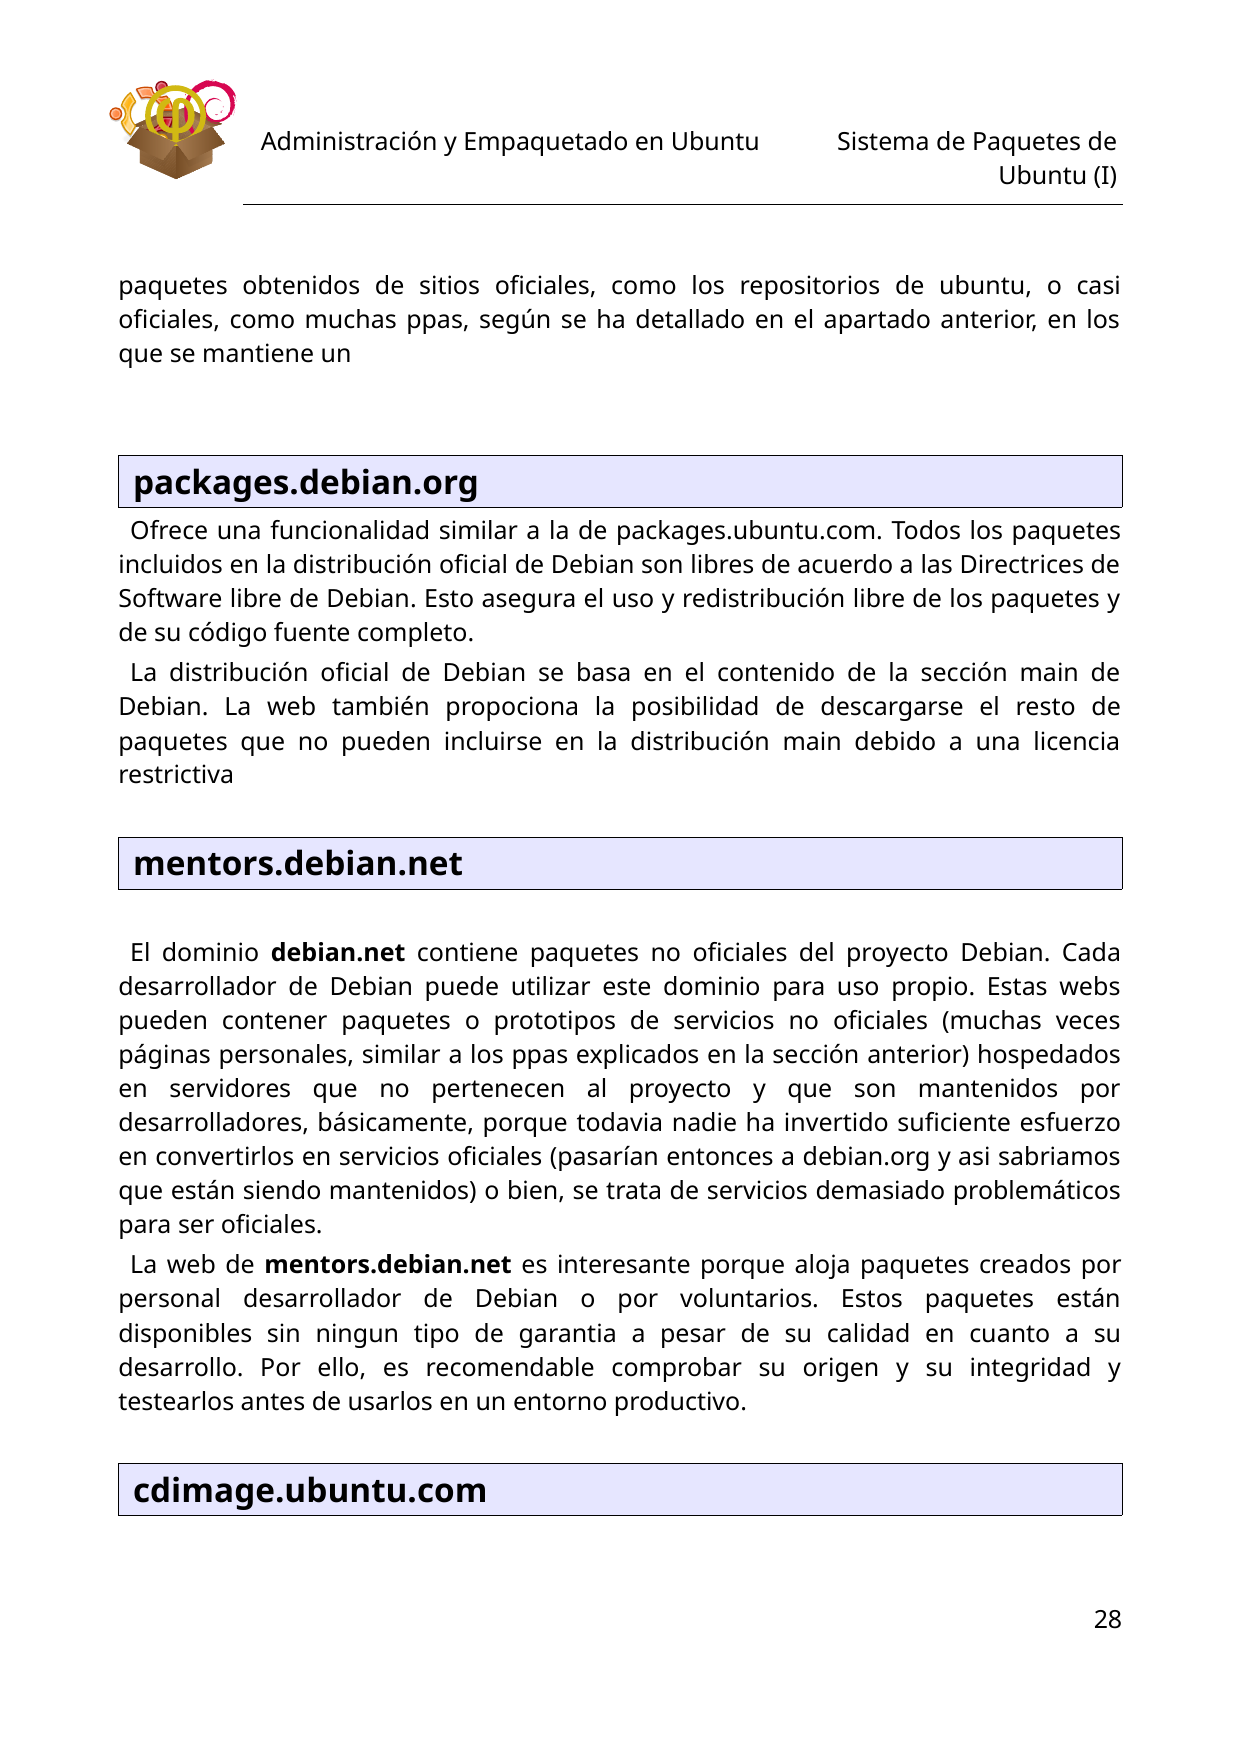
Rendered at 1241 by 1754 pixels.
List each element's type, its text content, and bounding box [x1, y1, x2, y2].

text Ofrece una funcionalidad similar a la de packages.ubuntu.com. Todos los paquetes incluidos en la distribución oficial de Debian son libres de acuerdo a las Directrices de Software libre de Debian. Esto asegura el uso y redistribución libre de los paquetes y de su código fuente completo. [118, 513, 1122, 649]
text cdimage.ubuntu.com [119, 1464, 1122, 1515]
text La web de mentors.debian.net es interesante porque aloja paquetes creados por personal desarrollador de Debian o por voluntarios. Estos paquetes están disponibles sin ningun tipo de garantia a pesar de su calidad en cuanto a su desarrollo. Por ello, es recomendable comprobar su origen y su integridad y testearlos antes de usarlos en un entorno productivo. [118, 1247, 1122, 1417]
text El dominio debian.net contiene paquetes no oficiales del proyecto Debian. Cada desarrollador de Debian puede utilizar este dominio para uso propio. Estas webs pueden contener paquetes o prototipos de servicios no oficiales (muchas veces páginas personales, similar a los ppas explicados en la sección anterior) hospedados en servidores que no pertenecen al proyecto y que son mantenidos por desarrolladores, básicamente, porque todavia nadie ha invertido suficiente esfuerzo en convertirlos en servicios oficiales (pasarían entonces a debian.org y asi sabriamos que están siendo mantenidos) o bien, se trata de servicios demasiado problemáticos para ser oficiales. [118, 934, 1122, 1241]
text packages.debian.org [119, 456, 1122, 507]
text paquetes obtenidos de sitios oficiales, como los repositorios de ubuntu, o casi oficiales, como muchas ppas, según se ha detallado en el apartado anterior, en los que se mantiene un [118, 267, 1122, 369]
text mentors.debian.net [119, 838, 1122, 889]
text La distribución oficial de Debian se basa en el contenido de la sección main de Debian. La web también propociona la posibilidad de descargarse el resto de paquetes que no pueden incluirse en la distribución main debido a una licencia restrictiva [118, 655, 1122, 791]
